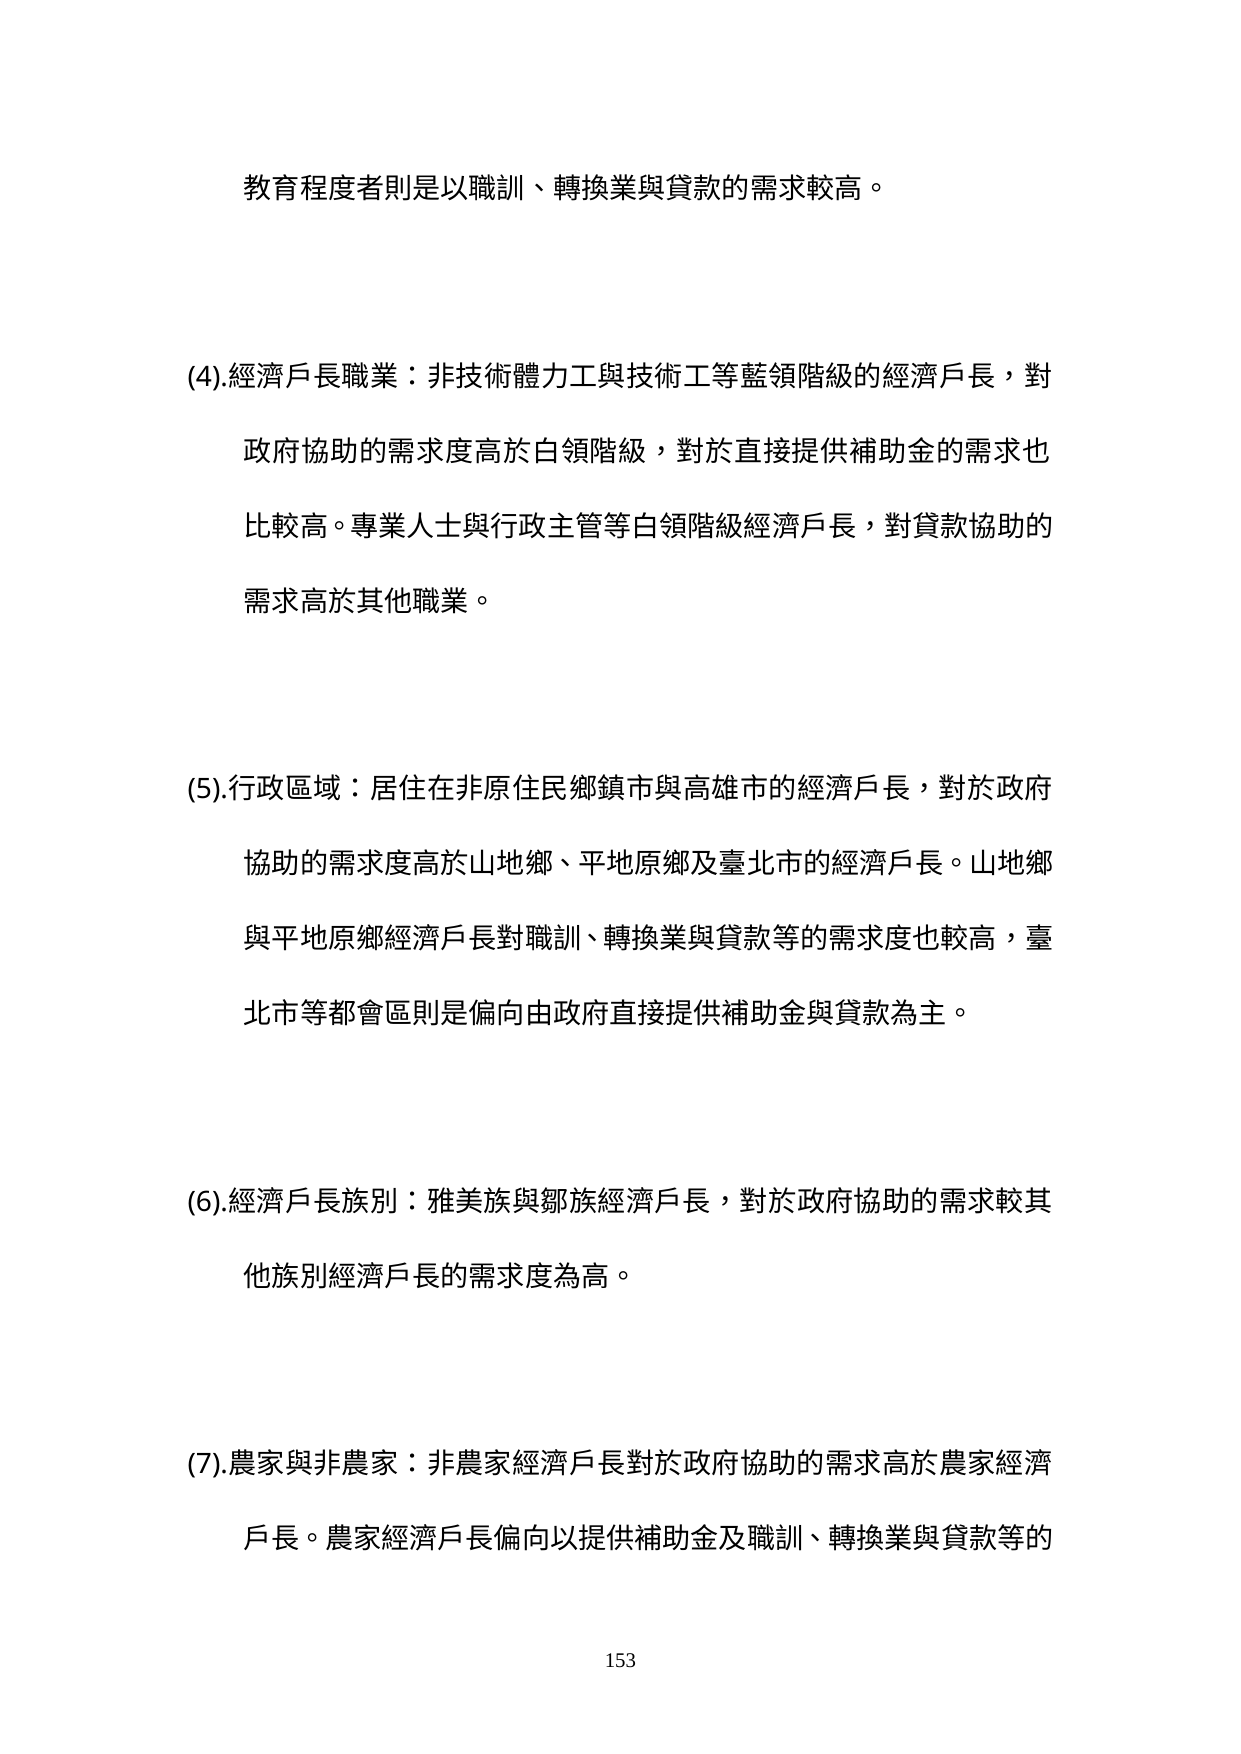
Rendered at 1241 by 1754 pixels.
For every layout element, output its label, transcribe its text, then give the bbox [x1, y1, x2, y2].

text (7).農家與非農家：非農家經濟戶長對於政府協助的需求高於農家經濟戶長。農家經濟戶長偏向以提供補助金及職訓、轉換業與貸款等的 [187, 1425, 1053, 1575]
text (5).行政區域：居住在非原住民鄉鎮市與高雄市的經濟戶長，對於政府協助的需求度高於山地鄉、平地原鄉及臺北市的經濟戶長。山地鄉與平地原鄉經濟戶長對職訓、轉換業與貸款等的需求度也較高，臺北市等都會區則是偏向由政府直接提供補助金與貸款為主。 [187, 750, 1053, 1050]
text 教育程度者則是以職訓、轉換業與貸款的需求較高。 [187, 150, 1053, 225]
text (6).經濟戶長族別：雅美族與鄒族經濟戶長，對於政府協助的需求較其他族別經濟戶長的需求度為高。 [187, 1162, 1053, 1312]
text (4).經濟戶長職業：非技術體力工與技術工等藍領階級的經濟戶長，對政府協助的需求度高於白領階級，對於直接提供補助金的需求也比較高。專業人士與行政主管等白領階級經濟戶長，對貸款協助的需求高於其他職業。 [187, 337, 1053, 637]
